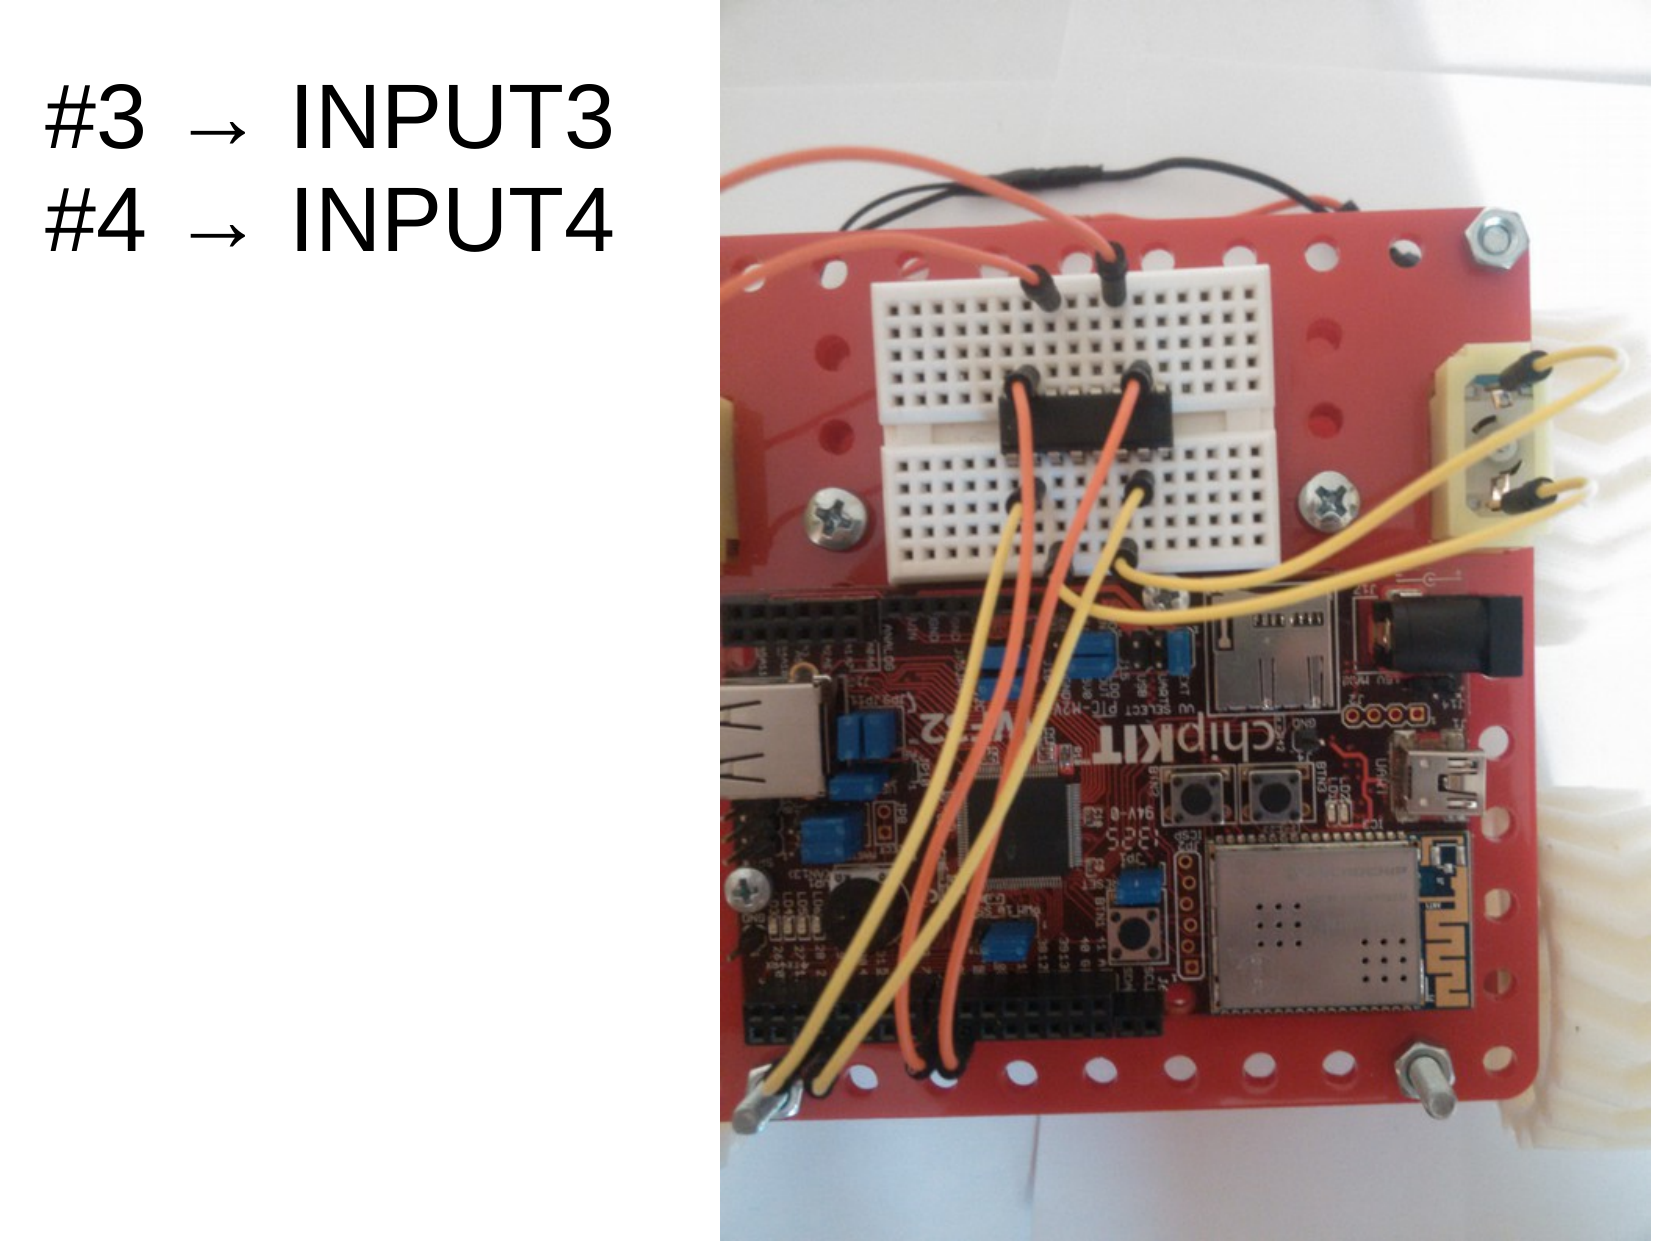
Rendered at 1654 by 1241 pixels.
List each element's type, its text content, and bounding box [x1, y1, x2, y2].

picture [720, 0, 1651, 1241]
title #3 → INPUT3 #4 → INPUT4 [35, 64, 626, 272]
